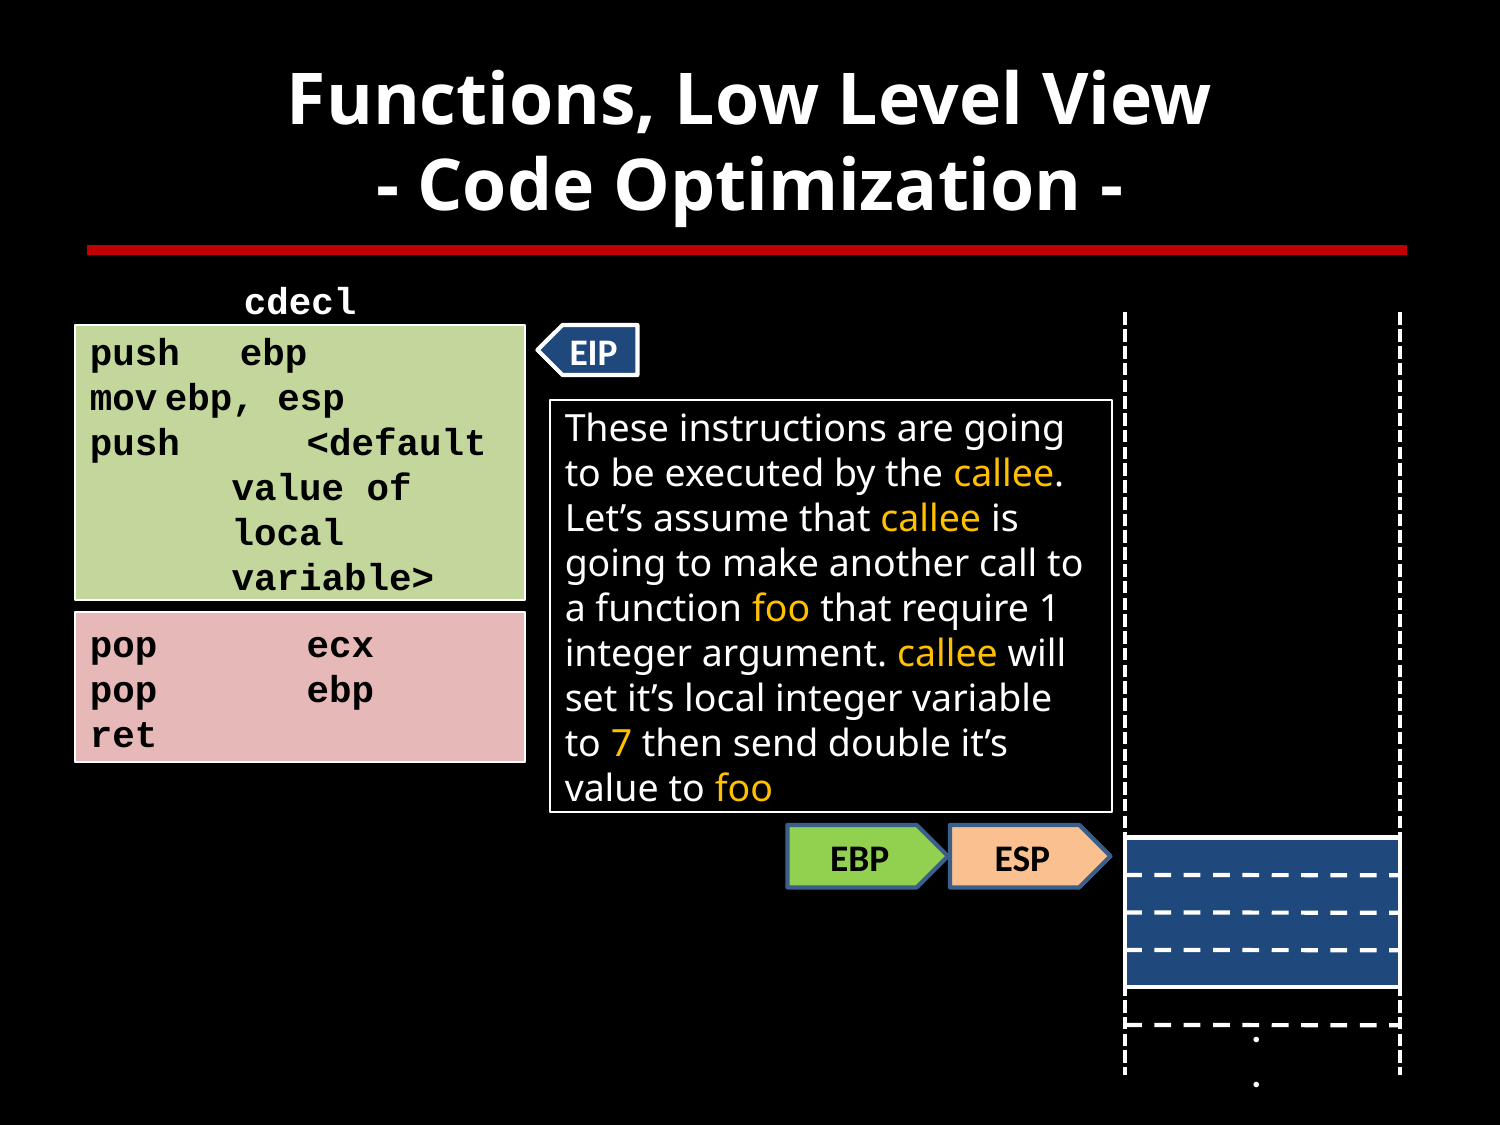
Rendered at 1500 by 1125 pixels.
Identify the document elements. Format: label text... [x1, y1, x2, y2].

text_box ESP [949, 824, 1111, 888]
text_box push ebp mov ebp, esp push <default value of local variable> [74, 325, 525, 600]
text_box [1125, 837, 1400, 988]
text_box EIP [537, 324, 638, 376]
text_box cdecl [74, 275, 525, 325]
text_box . . [1112, 1012, 1400, 1088]
text_box EBP [787, 824, 948, 888]
text_box pop ecx pop ebp ret [74, 612, 525, 763]
text_box These instructions are going to be executed by the callee. Let’s assume that callee is going to make another call to a function foo that require 1 integer argument. callee will set it’s local integer variable to 7 then send double it’s value to foo [549, 399, 1113, 813]
title Functions, Low Level View - Code Optimization - [75, 45, 1425, 233]
